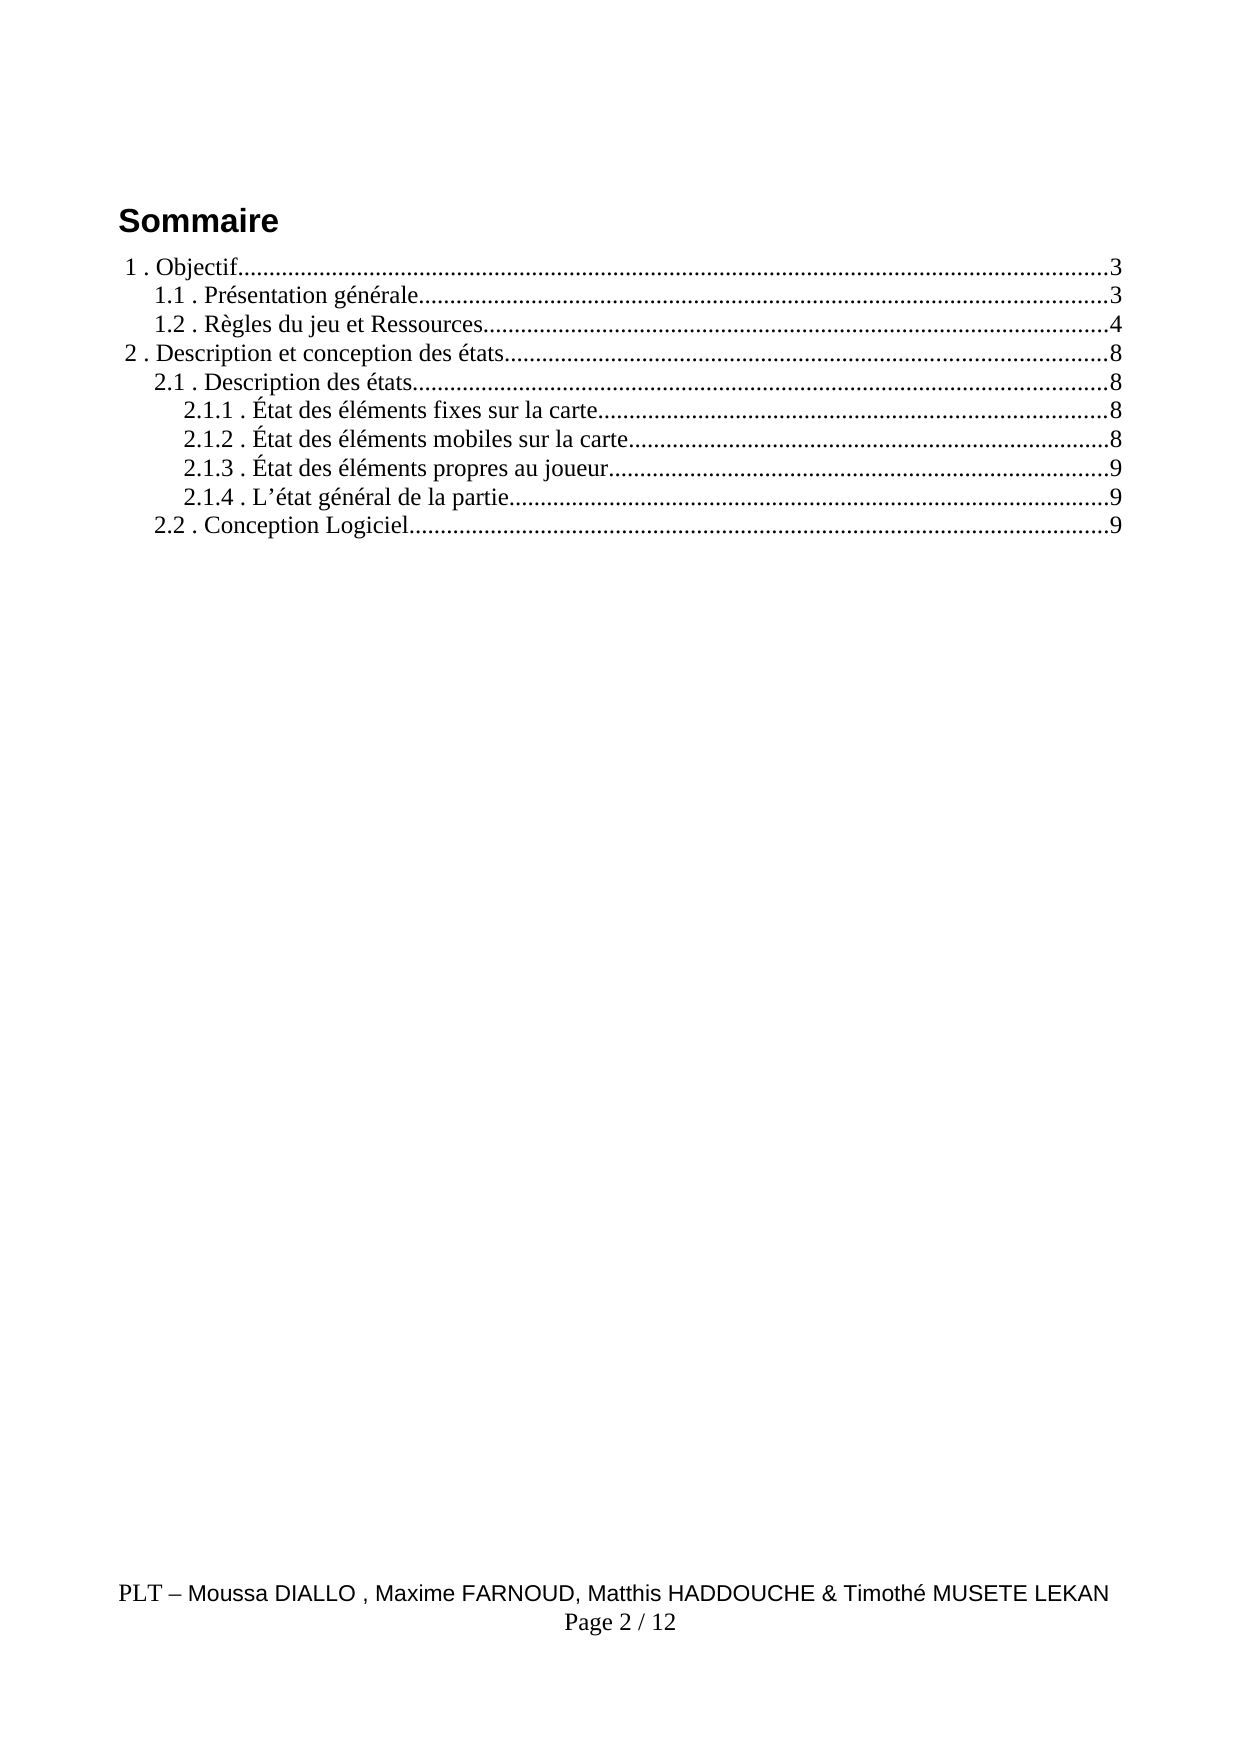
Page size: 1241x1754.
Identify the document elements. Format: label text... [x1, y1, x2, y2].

text 2.2 . Conception Logiciel 9 [148, 510, 1122, 539]
text 2.1.3 . État des éléments propres au joueur 9 [177, 453, 1122, 482]
text 2 . Description et conception des états 8 [118, 338, 1122, 367]
text 1.2 . Règles du jeu et Ressources 4 [148, 309, 1122, 338]
text 2.1 . Description des états 8 [148, 367, 1122, 395]
text 2.1.4 . L’état général de la partie 9 [177, 482, 1122, 510]
text 2.1.1 . État des éléments fixes sur la carte 8 [177, 395, 1122, 424]
text 2.1.2 . État des éléments mobiles sur la carte 8 [177, 424, 1122, 453]
text 1 . Objectif 3 [118, 252, 1122, 280]
subtitle Sommaire [118, 201, 1122, 239]
text 1.1 . Présentation générale 3 [148, 280, 1122, 309]
